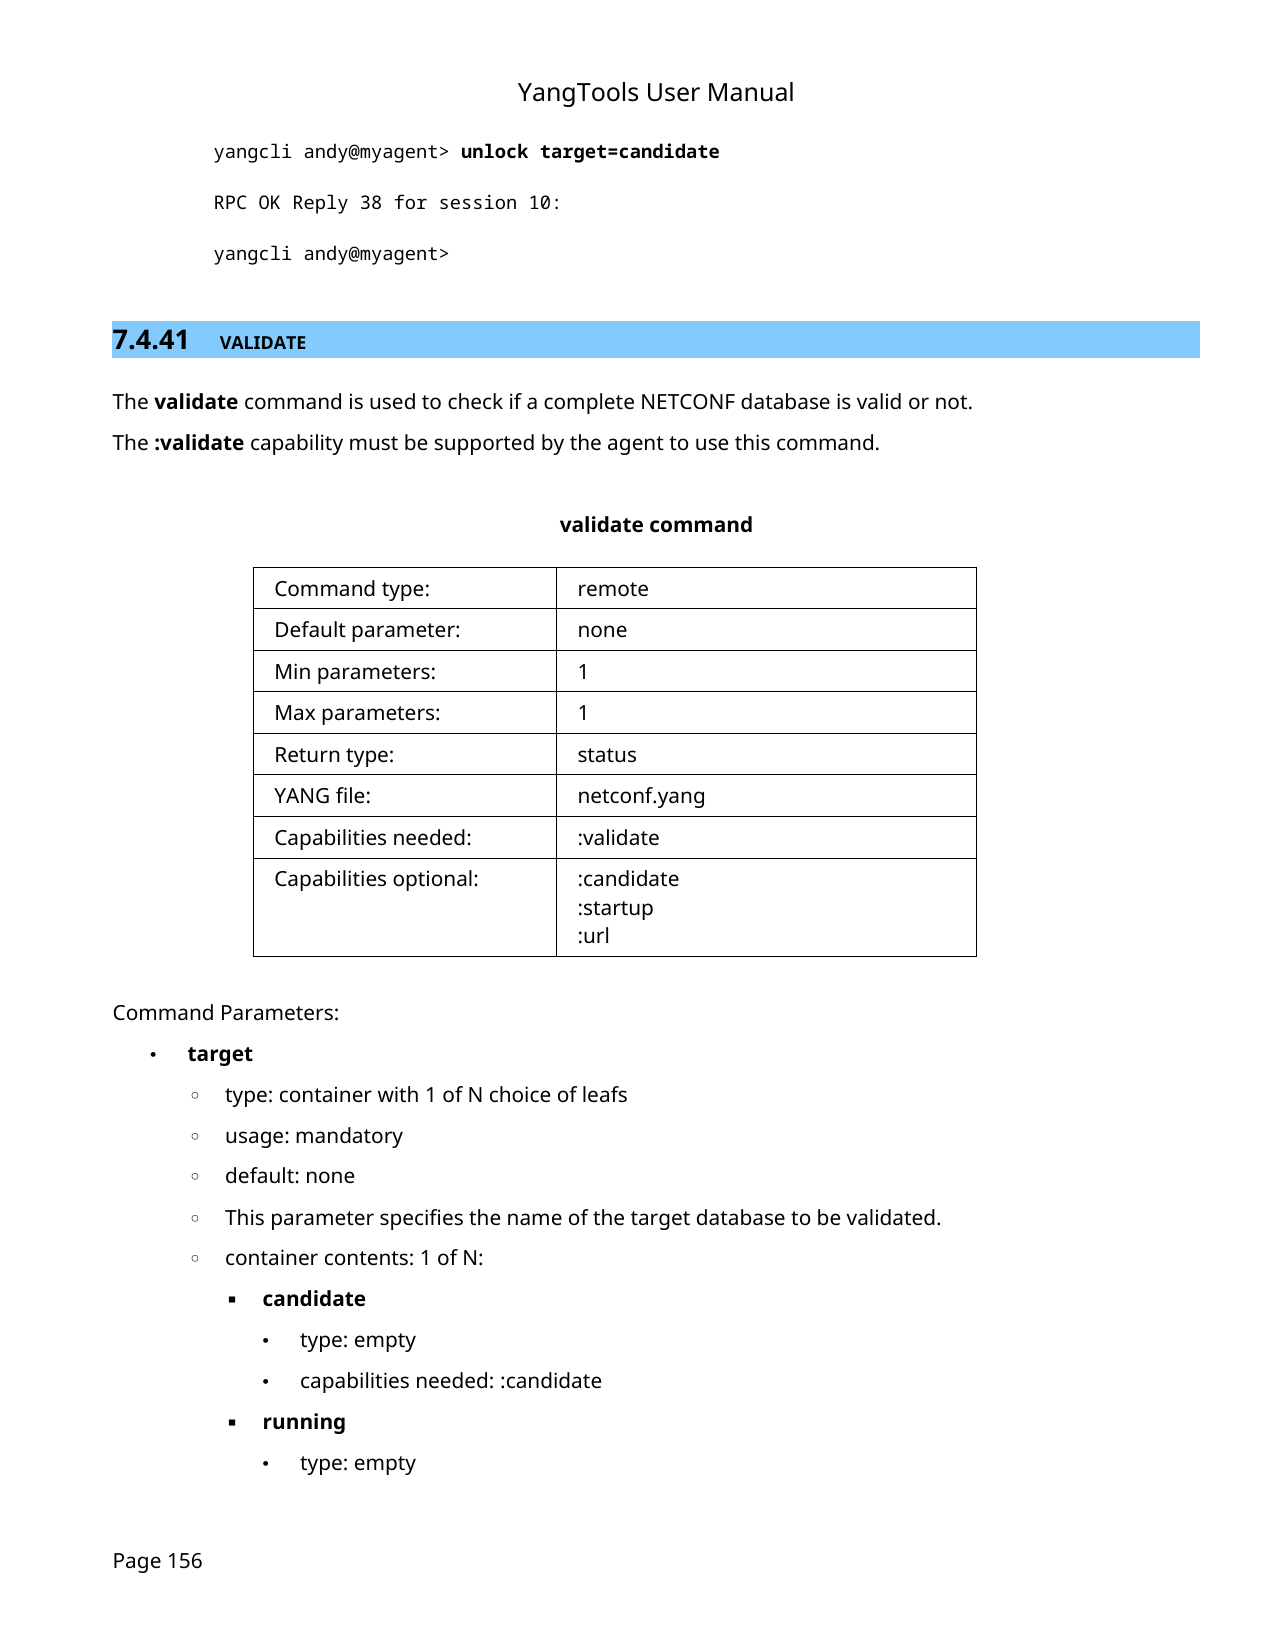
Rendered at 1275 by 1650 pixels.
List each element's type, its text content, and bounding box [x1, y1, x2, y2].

table_cell netconf.yang [557, 775, 976, 816]
text Command Parameters: [112, 998, 1200, 1026]
table_cell YANG file: [254, 775, 556, 816]
table_cell Min parameters: [254, 651, 556, 691]
table_header remote [557, 568, 976, 608]
table_header Command type: [254, 568, 556, 608]
table_cell Capabilities needed: [254, 817, 556, 857]
list candidate [225, 1284, 1200, 1313]
list container contents: 1 of N: [187, 1243, 1200, 1272]
list type: empty [262, 1325, 1200, 1354]
table_cell :candidate :startup :url [557, 859, 976, 956]
text The validate command is used to check if a complete NETCONF database is valid or not. [112, 387, 1200, 415]
text The :validate capability must be supported by the agent to use this command. [112, 428, 1200, 456]
table_cell 1 [557, 692, 976, 733]
text yangcli andy@myagent> unlock target=candidate RPC OK Reply 38 for session 10: yangcli andy@myagent> [139, 138, 1200, 292]
list type: empty [262, 1448, 1200, 1477]
list target [150, 1039, 1200, 1067]
table_cell :validate [557, 817, 976, 857]
table_cell Capabilities optional: [254, 859, 556, 956]
subtitle validate [112, 321, 1200, 358]
table_cell none [557, 609, 976, 650]
list usage: mandatory [187, 1121, 1200, 1149]
table_cell 1 [557, 651, 976, 691]
list capabilities needed: :candidate [262, 1366, 1200, 1395]
table_cell Max parameters: [254, 692, 556, 733]
table_cell Default parameter: [254, 609, 556, 650]
list running [225, 1407, 1200, 1436]
list default: none [187, 1162, 1200, 1190]
list This parameter specifies the name of the target database to be validated. [187, 1203, 1200, 1231]
subtitle validate command [127, 510, 1185, 538]
list type: container with 1 of N choice of leafs [187, 1080, 1200, 1108]
table_cell Return type: [254, 734, 556, 774]
table_cell status [557, 734, 976, 774]
